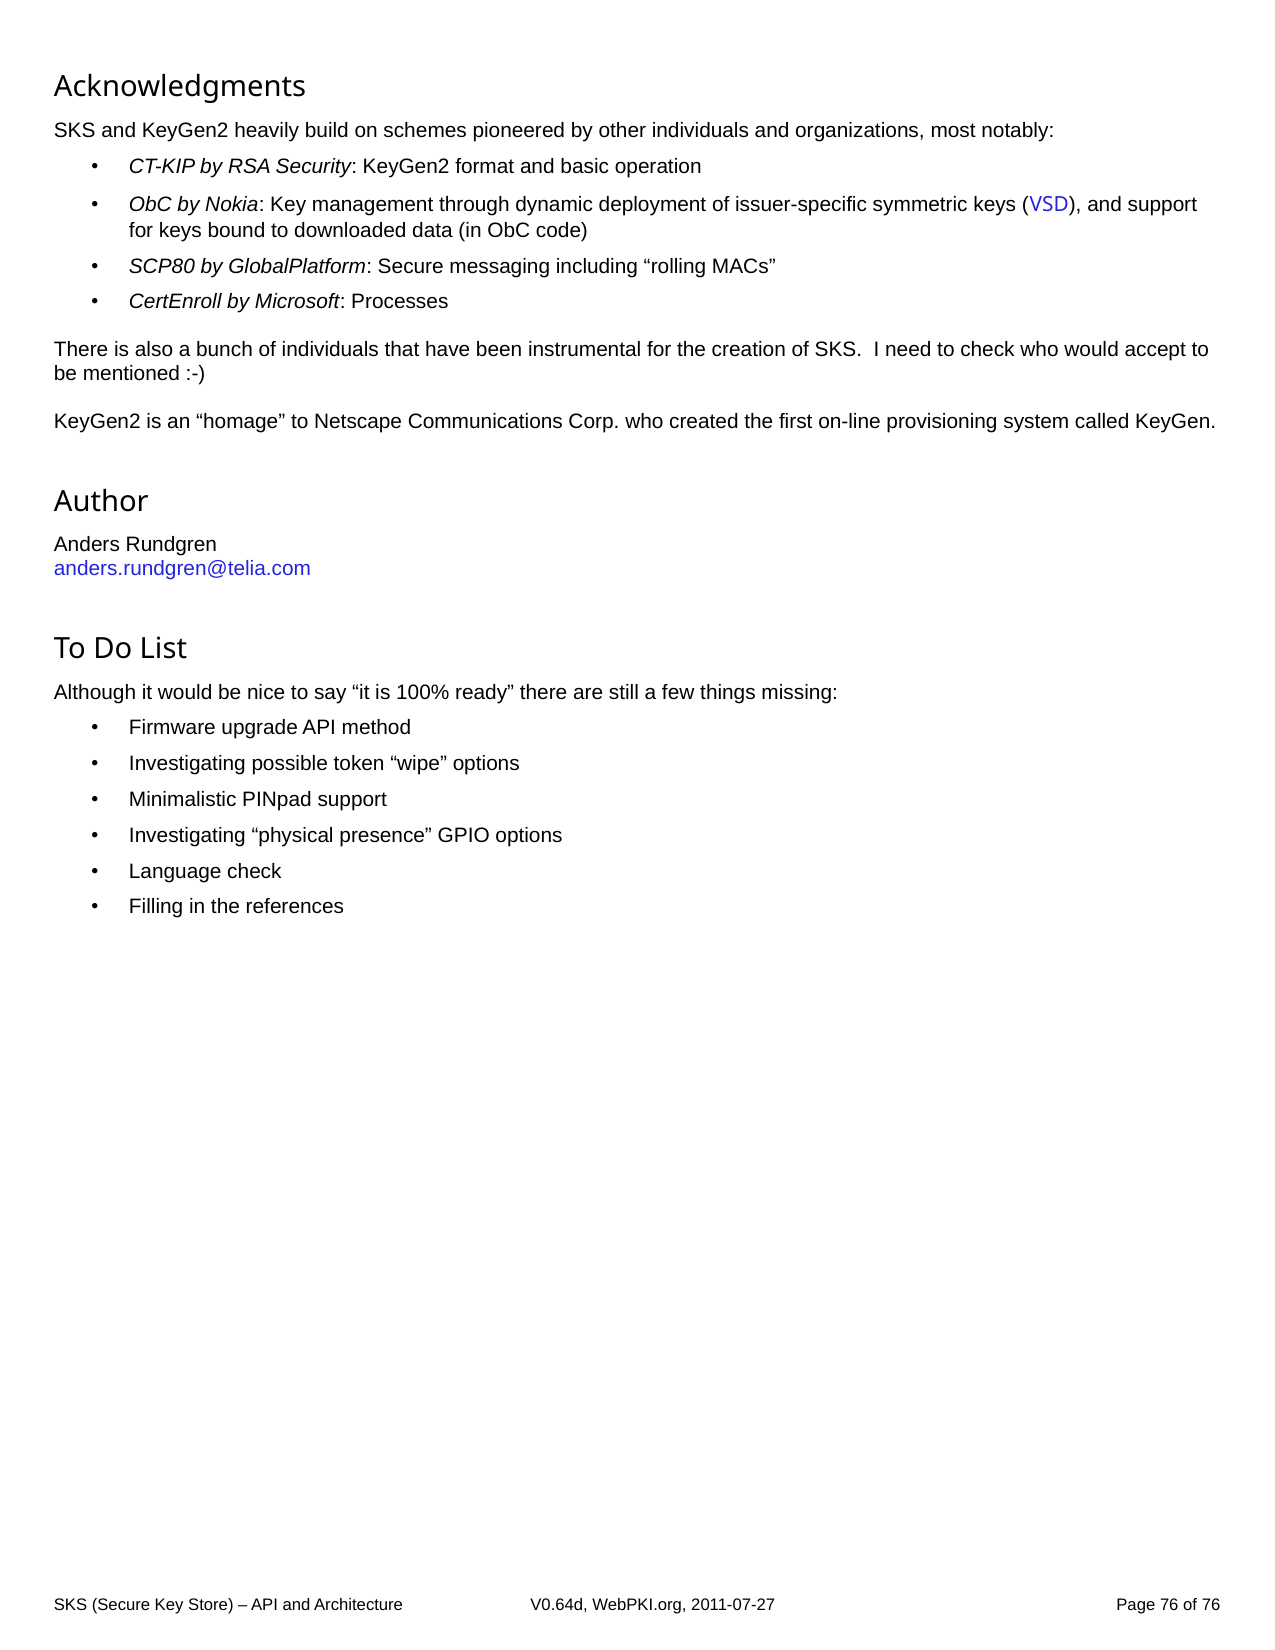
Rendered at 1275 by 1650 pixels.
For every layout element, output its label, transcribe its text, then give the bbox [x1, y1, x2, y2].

list Language check [91, 858, 1221, 883]
list SCP80 by GlobalPlatform: Secure messaging including “rolling MACs” [91, 253, 1221, 278]
text SKS and KeyGen2 heavily build on schemes pioneered by other individuals and organizations, most notably: [54, 118, 1221, 142]
text Anders Rundgren anders.rundgren@telia.com [54, 532, 1221, 580]
subtitle To Do List [54, 627, 1221, 667]
text There is also a bunch of individuals that have been instrumental for the creation of SKS. I need to check who would accept to be mentioned :-) [54, 337, 1221, 385]
text Although it would be nice to say “it is 100% ready” there are still a few things missing: [54, 679, 1221, 703]
list Filling in the references [91, 894, 1221, 918]
subtitle Acknowledgments [54, 66, 1221, 105]
list ObC by Nokia: Key management through dynamic deployment of issuer-specific symmetric keys (VSD), and support for keys bound to downloaded data (in ObC code) [91, 189, 1221, 242]
list CT-KIP by RSA Security: KeyGen2 format and basic operation [91, 153, 1221, 178]
list Investigating “physical presence” GPIO options [91, 823, 1221, 847]
list Investigating possible token “wipe” options [91, 751, 1221, 775]
list Minimalistic PINpad support [91, 787, 1221, 811]
list Firmware upgrade API method [91, 715, 1221, 739]
subtitle Author [54, 480, 1221, 519]
text KeyGen2 is an “homage” to Netscape Communications Corp. who created the first on-line provisioning system called KeyGen. [54, 408, 1221, 432]
list CertEnroll by Microsoft: Processes [91, 289, 1221, 313]
